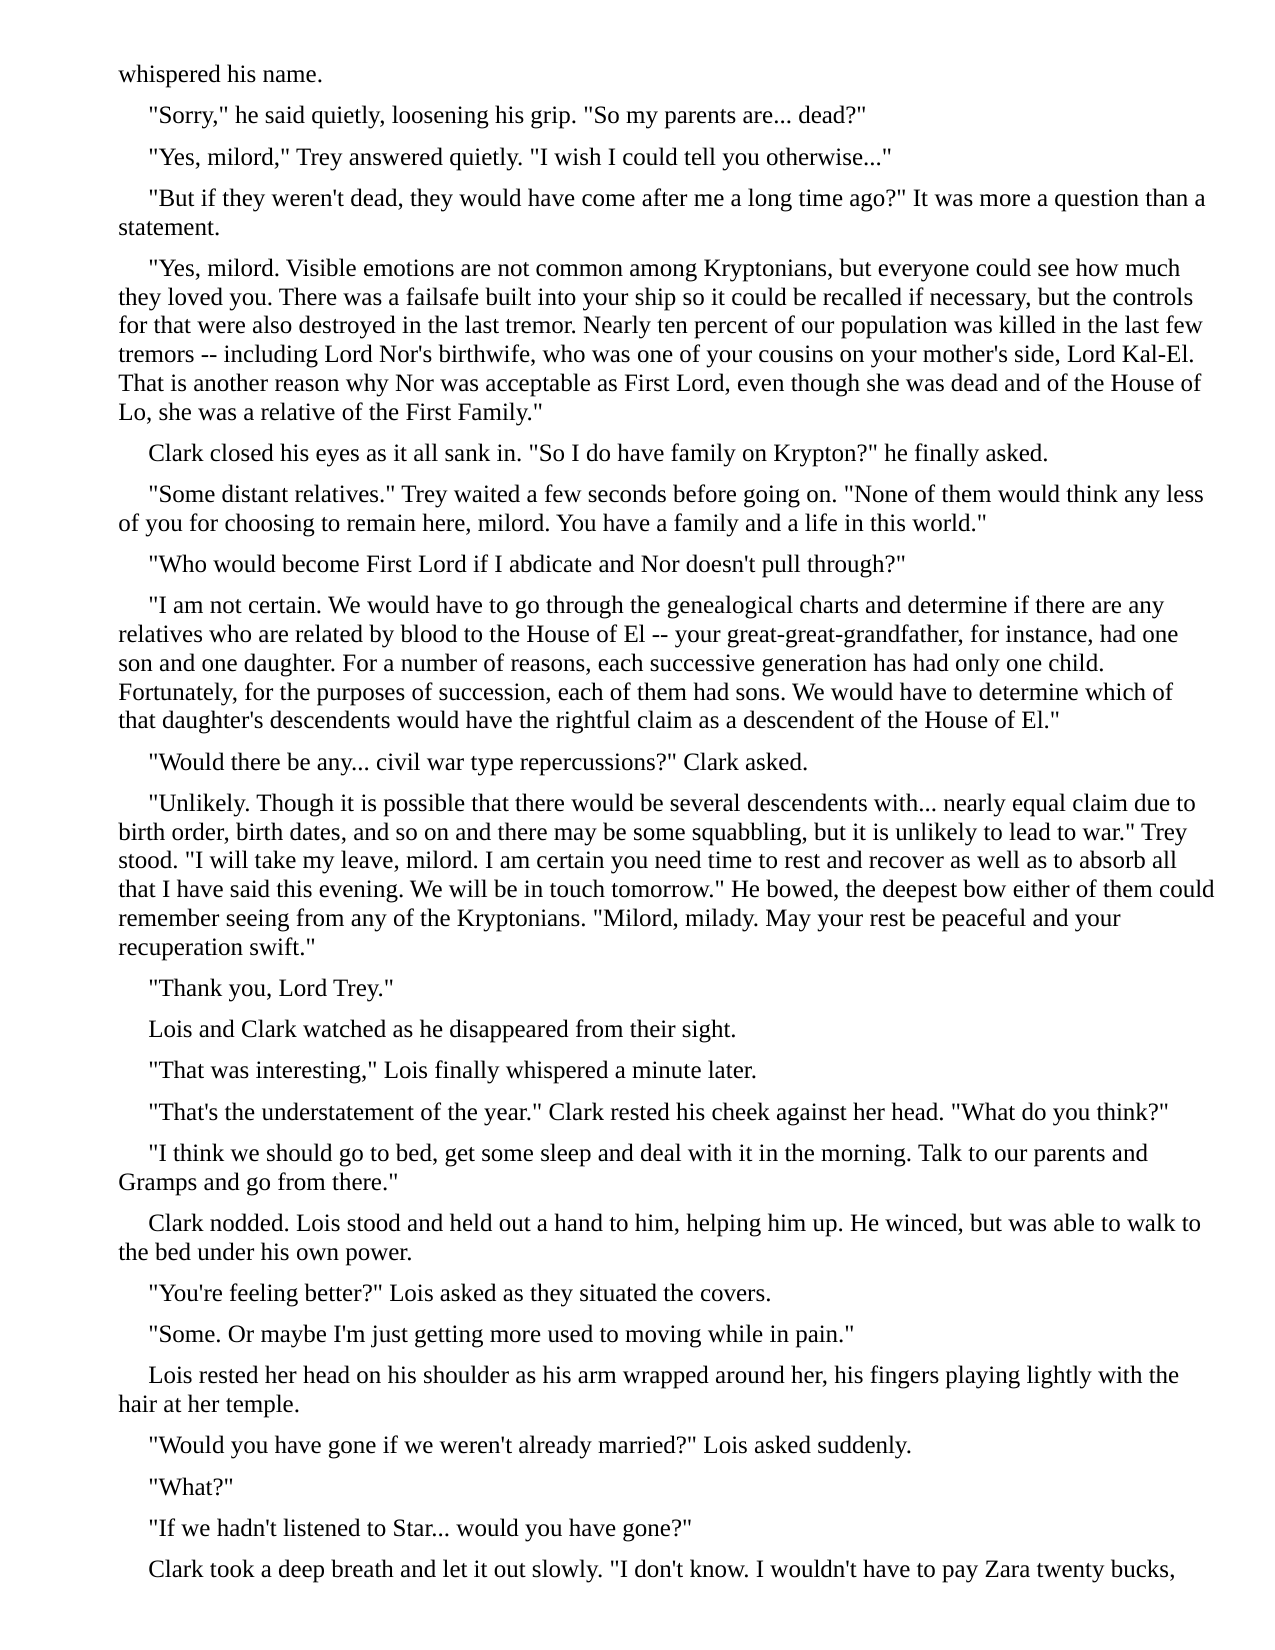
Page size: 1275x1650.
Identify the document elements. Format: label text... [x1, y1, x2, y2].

text "That's the understatement of the year." Clark rested his cheek against her head. "What do you think?" [118, 1097, 1216, 1125]
text Clark nodded. Lois stood and held out a hand to him, helping him up. He winced, but was able to walk to the bed under his own power. [118, 1208, 1216, 1265]
text "Thank you, Lord Trey." [118, 973, 1216, 1002]
text "You're feeling better?" Lois asked as they situated the covers. [118, 1278, 1216, 1307]
text "Some. Or maybe I'm just getting more used to moving while in pain." [118, 1319, 1216, 1348]
text "But if they weren't dead, they would have come after me a long time ago?" It was more a question than a statement. [118, 183, 1216, 240]
text "That was interesting," Lois finally whispered a minute later. [118, 1055, 1216, 1084]
text "What?" [118, 1472, 1216, 1500]
text "I think we should go to bed, get some sleep and deal with it in the morning. Talk to our parents and Gramps and go from there." [118, 1138, 1216, 1195]
text "Unlikely. Though it is possible that there would be several descendents with... nearly equal claim due to birth order, birth dates, and so on and there may be some squabbling, but it is unlikely to lead to war." Trey stood. "I will take my leave, milord. I am certain you need time to rest and recover as well as to absorb all that I have said this evening. We will be in touch tomorrow." He bowed, the deepest bow either of them could remember seeing from any of the Kryptonians. "Milord, milady. May your rest be peaceful and your recuperation swift." [118, 788, 1216, 960]
text "If we hadn't listened to Star... would you have gone?" [118, 1513, 1216, 1542]
text "Who would become First Lord if I abdicate and Nor doesn't pull through?" [118, 549, 1216, 578]
text "I am not certain. We would have to go through the genealogical charts and determine if there are any relatives who are related by blood to the House of El -- your great-great-grandfather, for instance, had one son and one daughter. For a number of reasons, each successive generation has had only one child. Fortunately, for the purposes of succession, each of them had sons. We would have to determine which of that daughter's descendents would have the rightful claim as a descendent of the House of El." [118, 590, 1216, 734]
text Clark took a deep breath and let it out slowly. "I don't know. I wouldn't have to pay Zara twenty bucks, [118, 1554, 1216, 1583]
text "Would there be any... civil war type repercussions?" Clark asked. [118, 747, 1216, 775]
text whispered his name. [118, 59, 1216, 88]
text "Would you have gone if we weren't already married?" Lois asked suddenly. [118, 1430, 1216, 1459]
text "Yes, milord," Trey answered quietly. "I wish I could tell you otherwise..." [118, 142, 1216, 170]
text "Yes, milord. Visible emotions are not common among Kryptonians, but everyone could see how much they loved you. There was a failsafe built into your ship so it could be recalled if necessary, but the controls for that were also destroyed in the last tremor. Nearly ten percent of our population was killed in the last few tremors -- including Lord Nor's birthwife, who was one of your cousins on your mother's side, Lord Kal-El. That is another reason why Nor was acceptable as First Lord, even though she was dead and of the House of Lo, she was a relative of the First Family." [118, 253, 1216, 425]
text Clark closed his eyes as it all sank in. "So I do have family on Krypton?" he finally asked. [118, 438, 1216, 467]
text Lois and Clark watched as he disappeared from their sight. [118, 1014, 1216, 1043]
text "Some distant relatives." Trey waited a few seconds before going on. "None of them would think any less of you for choosing to remain here, milord. You have a family and a life in this world." [118, 479, 1216, 537]
text Lois rested her head on his shoulder as his arm wrapped around her, his fingers playing lightly with the hair at her temple. [118, 1360, 1216, 1418]
text "Sorry," he said quietly, loosening his grip. "So my parents are... dead?" [118, 100, 1216, 129]
